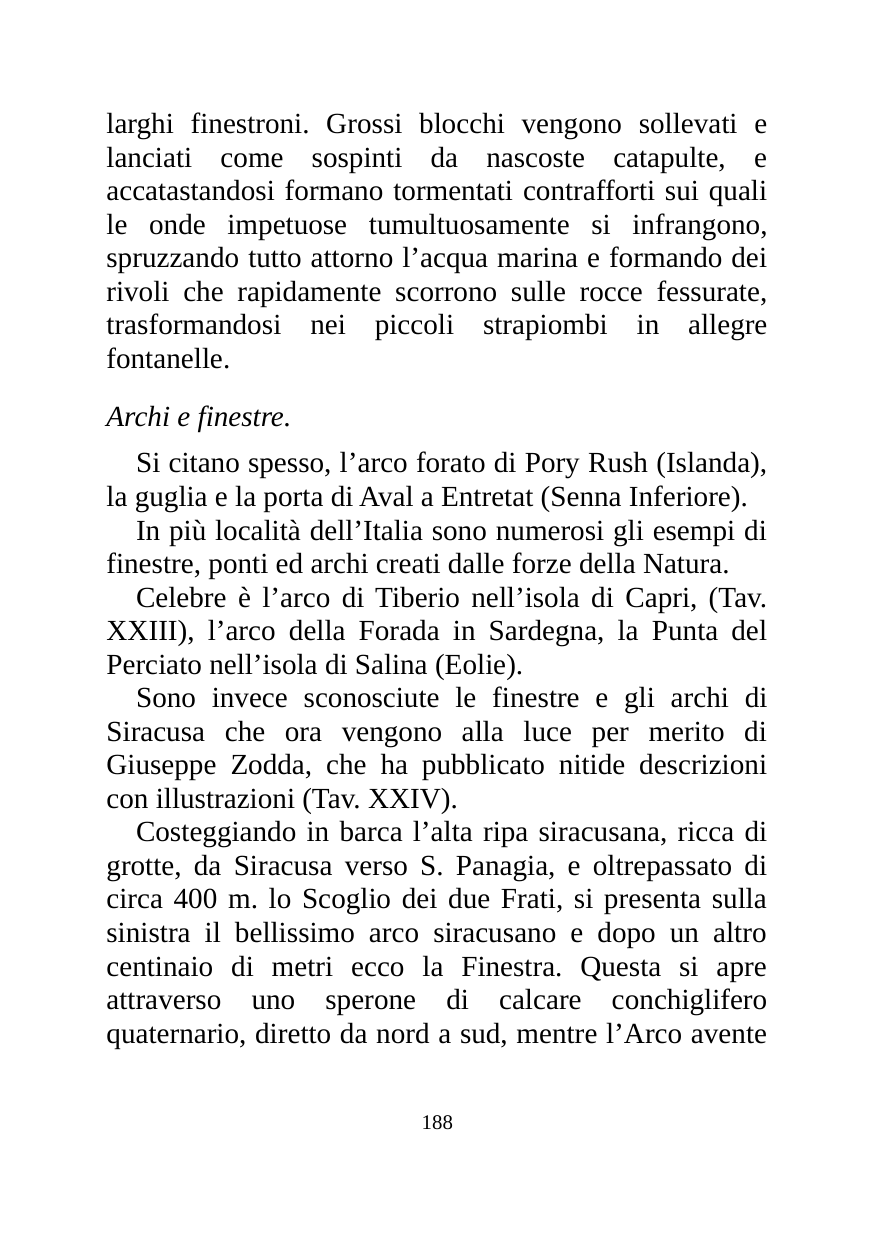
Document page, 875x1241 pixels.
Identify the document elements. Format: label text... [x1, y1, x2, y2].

text Costeggiando in barca l’alta ripa siracusana, ricca di grotte, da Siracusa verso S. Panagia, e oltrepassato di circa 400 m. lo Scoglio dei due Frati, si presenta sulla sinistra il bellissimo arco siracusano e dopo un altro centinaio di metri ecco la Finestra. Questa si apre attraverso uno sperone di calcare conchiglifero quaternario, diretto da nord a sud, mentre l’Arco avente [106, 814, 768, 1049]
text Celebre è l’arco di Tiberio nell’isola di Capri, (Tav. XXIII), l’arco della Forada in Sardegna, la Punta del Perciato nell’isola di Salina (Eolie). [106, 580, 768, 680]
text larghi finestroni. Grossi blocchi vengono sollevati e lanciati come sospinti da nascoste catapulte, e accatastandosi formano tormentati contrafforti sui quali le onde impetuose tumultuosamente si infrangono, spruzzando tutto attorno l’acqua marina e formando dei rivoli che rapidamente scorrono sulle rocce fessurate, trasformandosi nei piccoli strapiombi in allegre fontanelle. [106, 106, 768, 374]
text In più località dell’Italia sono numerosi gli esempi di finestre, ponti ed archi creati dalle forze della Natura. [106, 513, 768, 580]
text Sono invece sconosciute le finestre e gli archi di Siracusa che ora vengono alla luce per merito di Giuseppe Zodda, che ha pubblicato nitide descrizioni con illustrazioni (Tav. XXIV). [106, 680, 768, 814]
subtitle Archi e finestre. [106, 399, 768, 433]
text Si citano spesso, l’arco forato di Pory Rush (Islanda), la guglia e la porta di Aval a Entretat (Senna Inferiore). [106, 446, 768, 513]
